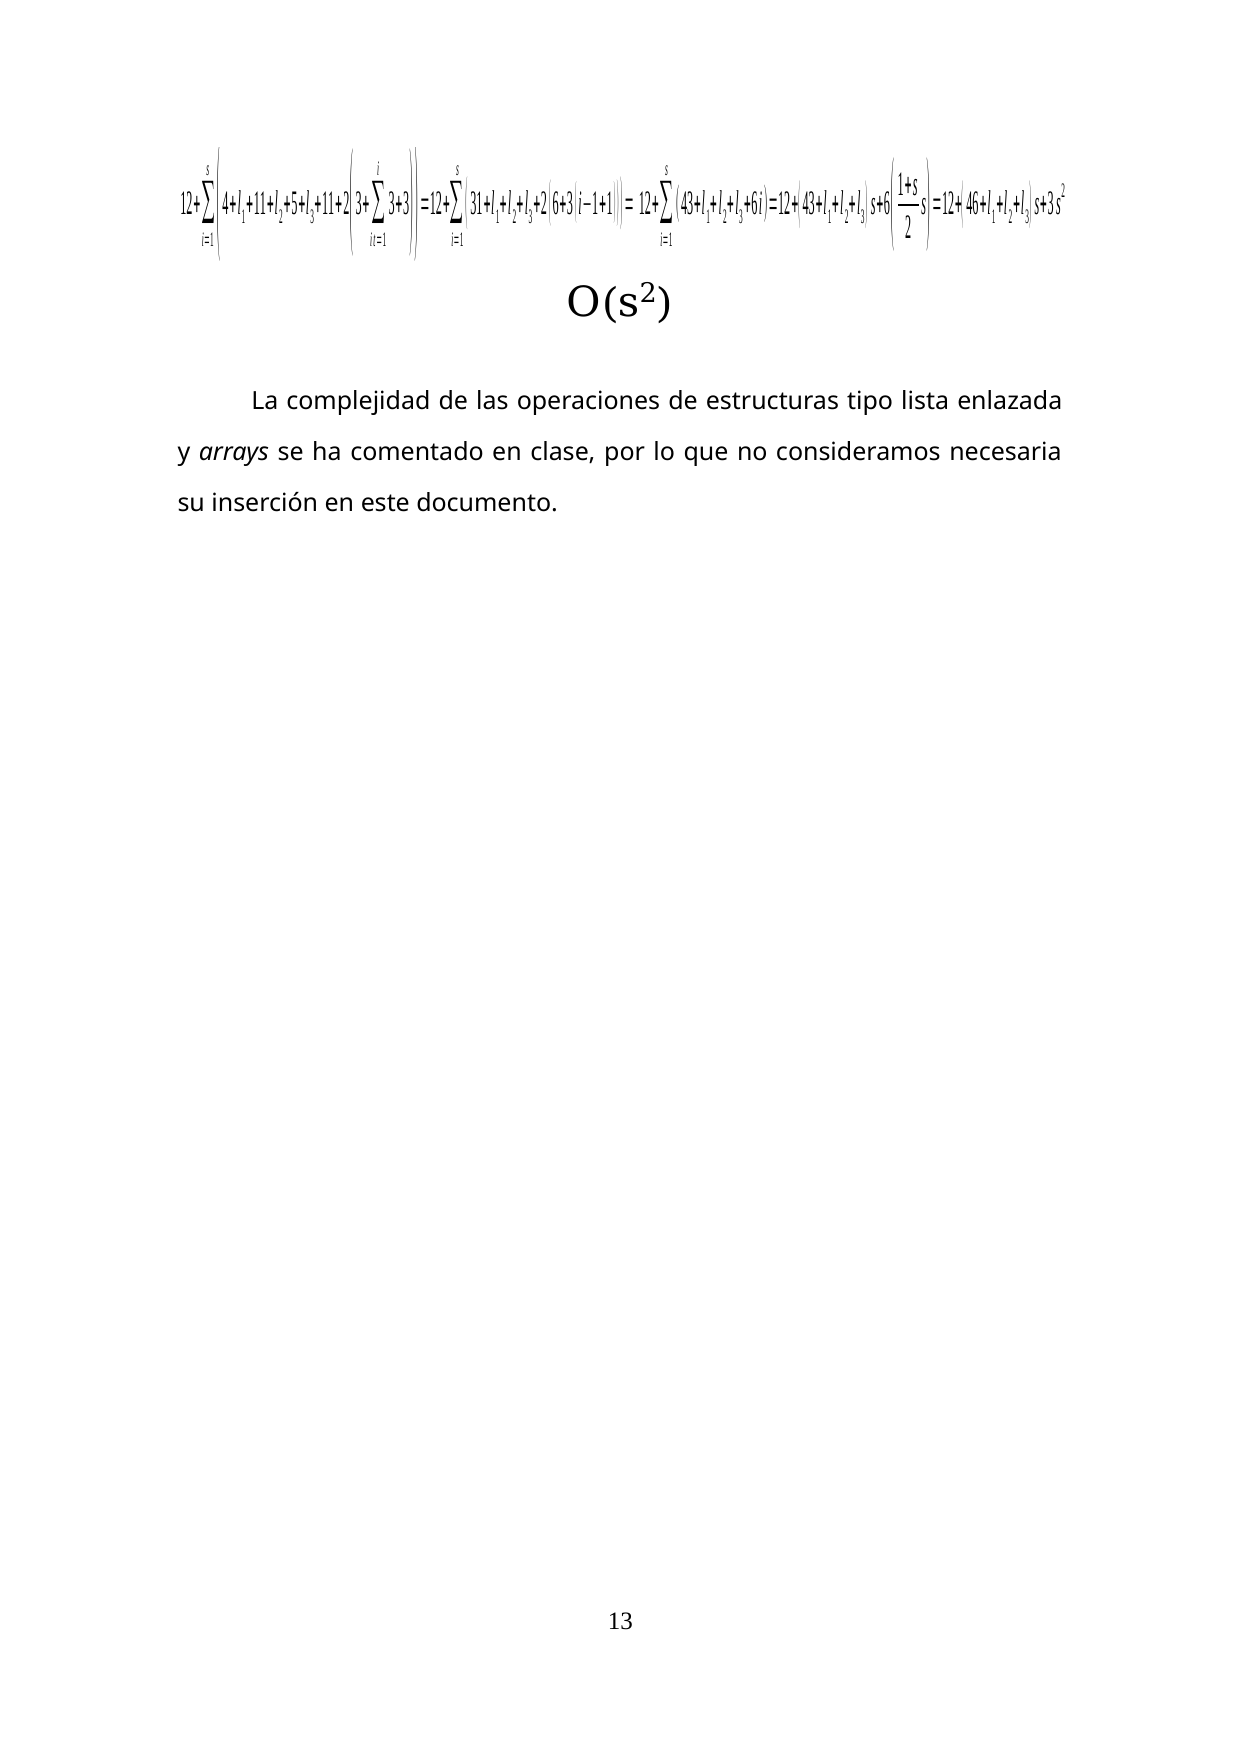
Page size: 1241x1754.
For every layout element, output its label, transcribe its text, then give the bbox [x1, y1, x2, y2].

text O(s2) [177, 275, 1063, 325]
text La complejidad de las operaciones de estructuras tipo lista enlazada y arrays se ha comentado en clase, por lo que no consideramos necesaria su inserción en este documento. [177, 383, 1063, 519]
